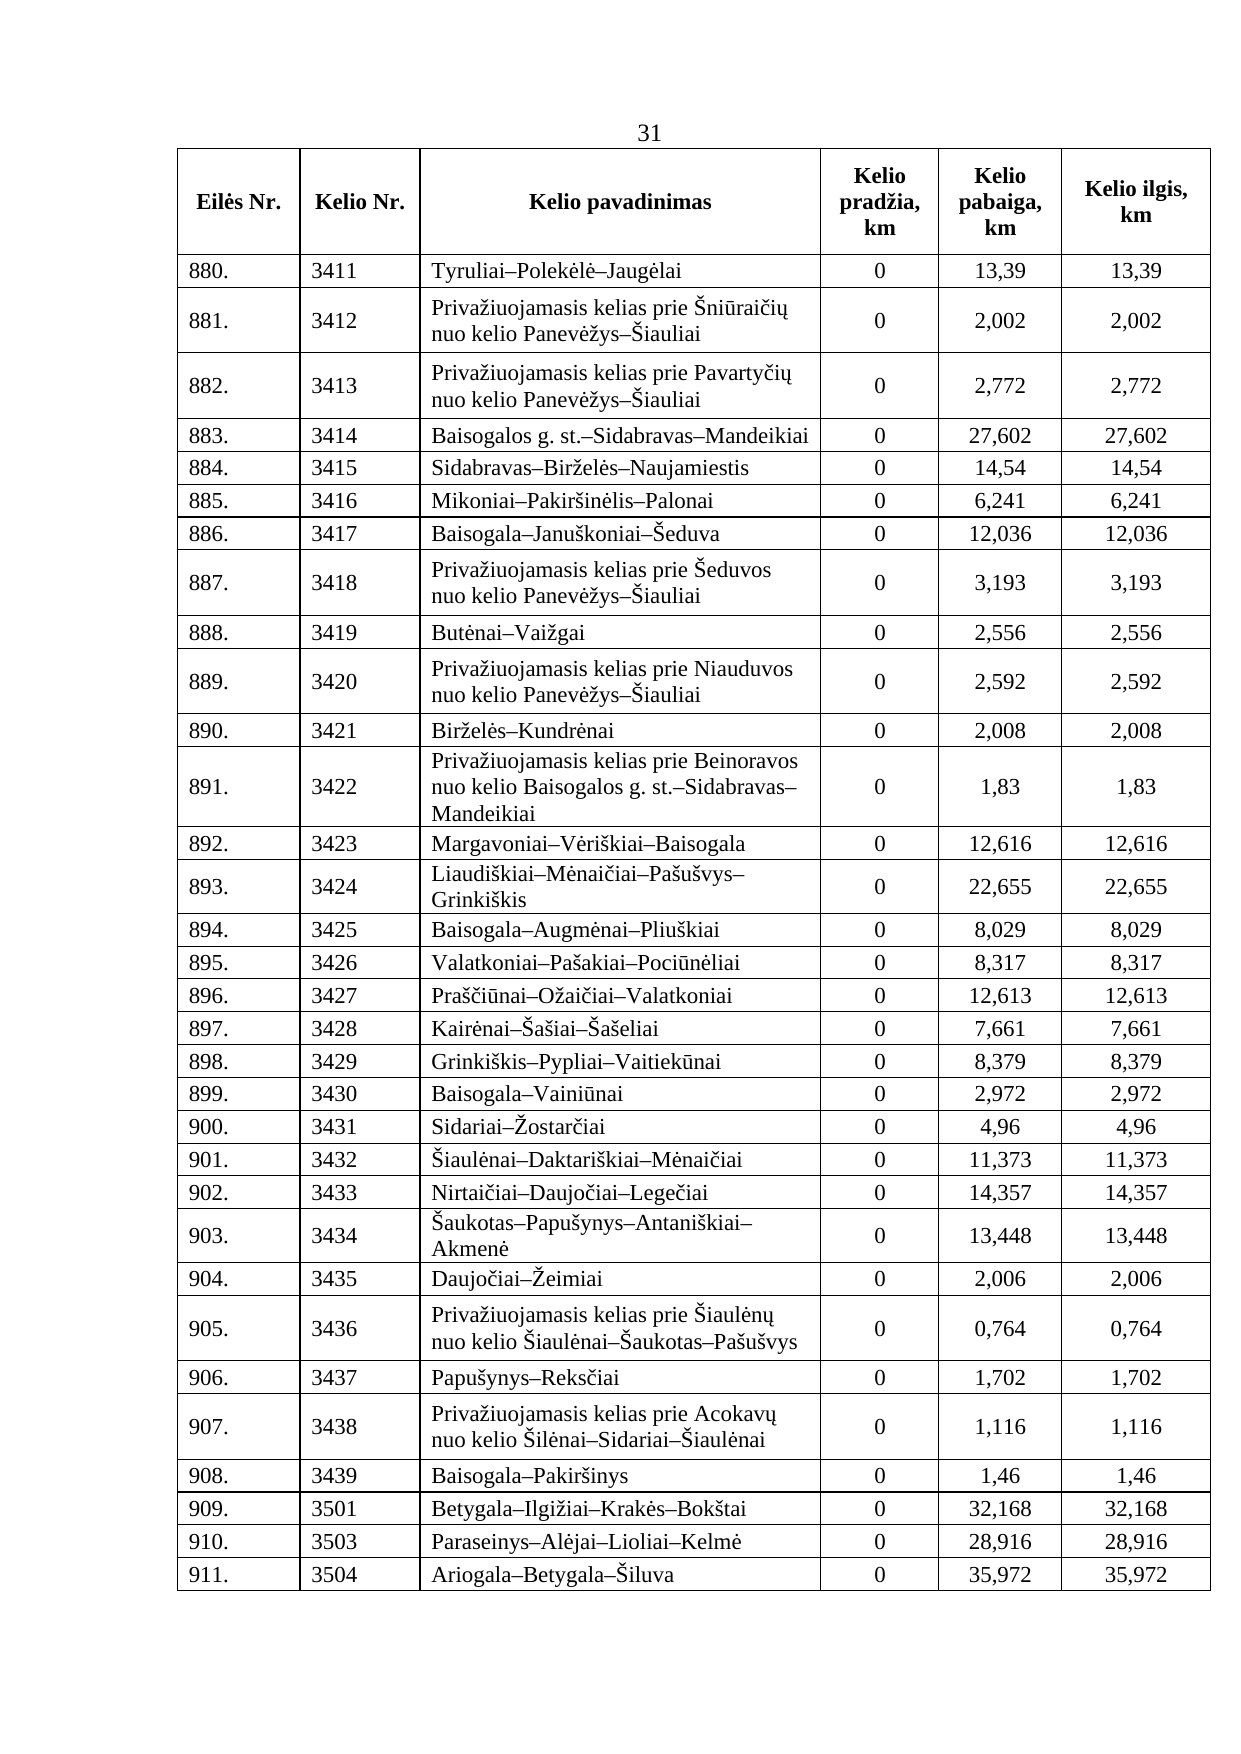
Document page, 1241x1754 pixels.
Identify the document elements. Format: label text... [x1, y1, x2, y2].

table_cell 3428 [301, 1012, 419, 1044]
table_cell 0 [821, 979, 938, 1011]
table_cell 28,916 [939, 1525, 1061, 1557]
table_cell 3501 [301, 1493, 419, 1524]
table_cell Paraseinys–Alėjai–Lioliai–Kelmė [421, 1525, 820, 1557]
table_cell 0 [821, 1394, 938, 1459]
table_cell 0 [821, 649, 938, 713]
table_cell 22,655 [939, 860, 1061, 913]
table_header Kelio pabaiga, km [939, 149, 1061, 254]
table_cell 0 [821, 1493, 938, 1524]
table_cell Baisogala–Augmėnai–Pliuškiai [421, 914, 820, 946]
table_cell 3427 [301, 979, 419, 1011]
table_cell 4,96 [1062, 1111, 1210, 1142]
table_cell 27,602 [939, 419, 1061, 451]
table_cell 2,556 [1062, 616, 1210, 648]
table_cell 886. [178, 518, 299, 549]
table_cell 13,39 [939, 255, 1061, 287]
table_cell Privažiuojamasis kelias prie Pavartyčių nuo kelio Panevėžys–Šiauliai [421, 353, 820, 418]
table_cell 3425 [301, 914, 419, 946]
table_cell 0 [821, 860, 938, 913]
table_cell 2,008 [939, 714, 1061, 746]
table_cell Mikoniai–Pakiršinėlis–Palonai [421, 485, 820, 516]
table_cell 0 [821, 1144, 938, 1175]
table_cell Valatkoniai–Pašakiai–Pociūnėliai [421, 947, 820, 978]
table_cell 3412 [301, 288, 419, 352]
table_cell 1,116 [939, 1394, 1061, 1459]
table_header Kelio ilgis, km [1062, 149, 1210, 254]
table_cell 885. [178, 485, 299, 516]
table_cell 12,613 [939, 979, 1061, 1011]
table_header Kelio Nr. [301, 149, 419, 254]
table_cell 3431 [301, 1111, 419, 1142]
table_cell 0,764 [939, 1296, 1061, 1360]
table_cell 0 [821, 518, 938, 549]
table_cell 3413 [301, 353, 419, 418]
table_cell 2,592 [939, 649, 1061, 713]
table_cell 900. [178, 1111, 299, 1142]
table_cell Baisogala–Januškoniai–Šeduva [421, 518, 820, 549]
table_cell 891. [178, 747, 299, 826]
table_cell 3438 [301, 1394, 419, 1459]
table_cell 1,83 [1062, 747, 1210, 826]
table_cell 3417 [301, 518, 419, 549]
table_cell 3433 [301, 1176, 419, 1208]
table_cell Birželės–Kundrėnai [421, 714, 820, 746]
table_cell 0 [821, 1558, 938, 1590]
table_cell 6,241 [939, 485, 1061, 516]
table_cell 8,379 [939, 1045, 1061, 1077]
table_cell Liaudiškiai–Mėnaičiai–Pašušvys–Grinkiškis [421, 860, 820, 913]
table_cell 1,46 [1062, 1460, 1210, 1491]
table_cell 28,916 [1062, 1525, 1210, 1557]
table_cell Betygala–Ilgižiai–Krakės–Bokštai [421, 1493, 820, 1524]
table_cell 3430 [301, 1078, 419, 1109]
table_cell 3422 [301, 747, 419, 826]
table_cell Daujočiai–Žeimiai [421, 1263, 820, 1294]
table_cell 13,448 [939, 1209, 1061, 1262]
table_cell 0 [821, 255, 938, 287]
table_cell Sidariai–Žostarčiai [421, 1111, 820, 1142]
table_cell 3503 [301, 1525, 419, 1557]
table_cell 0 [821, 714, 938, 746]
table_cell 8,317 [939, 947, 1061, 978]
table_cell 907. [178, 1394, 299, 1459]
table_cell Sidabravas–Birželės–Naujamiestis [421, 452, 820, 483]
table_cell 13,39 [1062, 255, 1210, 287]
table_cell 888. [178, 616, 299, 648]
table_cell 2,556 [939, 616, 1061, 648]
table_cell 899. [178, 1078, 299, 1109]
table_cell 14,54 [1062, 452, 1210, 483]
table_cell Margavoniai–Vėriškiai–Baisogala [421, 827, 820, 859]
table_header Kelio pradžia, km [821, 149, 938, 254]
table_cell 3426 [301, 947, 419, 978]
table_cell 1,702 [939, 1361, 1061, 1393]
table_cell 0 [821, 1176, 938, 1208]
table_cell 8,029 [1062, 914, 1210, 946]
table_cell 13,448 [1062, 1209, 1210, 1262]
table_cell Tyruliai–Polekėlė–Jaugėlai [421, 255, 820, 287]
table_cell 8,029 [939, 914, 1061, 946]
table_cell 0 [821, 1525, 938, 1557]
table_cell 27,602 [1062, 419, 1210, 451]
table_cell 2,972 [939, 1078, 1061, 1109]
table_cell 0 [821, 1296, 938, 1360]
table_cell 0 [821, 1012, 938, 1044]
table_cell Butėnai–Vaižgai [421, 616, 820, 648]
table_cell 12,613 [1062, 979, 1210, 1011]
table_cell 11,373 [1062, 1144, 1210, 1175]
table_cell 0 [821, 550, 938, 615]
table_cell 3435 [301, 1263, 419, 1294]
table_cell 3436 [301, 1296, 419, 1360]
table_cell Privažiuojamasis kelias prie Šiaulėnų nuo kelio Šiaulėnai–Šaukotas–Pašušvys [421, 1296, 820, 1360]
table_cell 910. [178, 1525, 299, 1557]
table_cell Šiaulėnai–Daktariškiai–Mėnaičiai [421, 1144, 820, 1175]
table_cell 3,193 [939, 550, 1061, 615]
table_cell Šaukotas–Papušynys–Antaniškiai–Akmenė [421, 1209, 820, 1262]
table_cell 0 [821, 947, 938, 978]
table_cell 2,772 [1062, 353, 1210, 418]
table_cell 11,373 [939, 1144, 1061, 1175]
table_cell 7,661 [939, 1012, 1061, 1044]
table_cell 0 [821, 914, 938, 946]
table_cell 1,46 [939, 1460, 1061, 1491]
table_cell 3423 [301, 827, 419, 859]
table_cell 0 [821, 419, 938, 451]
table_cell 14,357 [939, 1176, 1061, 1208]
table_cell 3439 [301, 1460, 419, 1491]
table_cell 890. [178, 714, 299, 746]
table_cell 0 [821, 1111, 938, 1142]
table_cell 0 [821, 747, 938, 826]
table_cell 2,592 [1062, 649, 1210, 713]
table_cell 3420 [301, 649, 419, 713]
table_cell 0 [821, 1361, 938, 1393]
table_cell 881. [178, 288, 299, 352]
table_header Eilės Nr. [178, 149, 299, 254]
table_cell 0 [821, 353, 938, 418]
table_cell 3411 [301, 255, 419, 287]
table_cell 889. [178, 649, 299, 713]
table_cell 1,83 [939, 747, 1061, 826]
table_cell Privažiuojamasis kelias prie Beinoravos nuo kelio Baisogalos g. st.–Sidabravas–Mandeikiai [421, 747, 820, 826]
table_cell 0 [821, 616, 938, 648]
table_cell 2,002 [939, 288, 1061, 352]
table_cell 887. [178, 550, 299, 615]
table_cell 8,379 [1062, 1045, 1210, 1077]
table_cell 892. [178, 827, 299, 859]
table_cell Grinkiškis–Pypliai–Vaitiekūnai [421, 1045, 820, 1077]
table_cell 893. [178, 860, 299, 913]
table_cell 909. [178, 1493, 299, 1524]
table_cell 3,193 [1062, 550, 1210, 615]
table_cell Kairėnai–Šašiai–Šašeliai [421, 1012, 820, 1044]
table_cell 32,168 [939, 1493, 1061, 1524]
table_cell 2,002 [1062, 288, 1210, 352]
table_cell 12,616 [939, 827, 1061, 859]
table_cell 883. [178, 419, 299, 451]
table_cell 898. [178, 1045, 299, 1077]
table_cell 0 [821, 1263, 938, 1294]
table_cell 882. [178, 353, 299, 418]
table_cell 3504 [301, 1558, 419, 1590]
table_cell 0 [821, 827, 938, 859]
table_cell Nirtaičiai–Daujočiai–Legečiai [421, 1176, 820, 1208]
table_cell 901. [178, 1144, 299, 1175]
table_cell 908. [178, 1460, 299, 1491]
table_cell 904. [178, 1263, 299, 1294]
table_cell 2,008 [1062, 714, 1210, 746]
table_cell Privažiuojamasis kelias prie Acokavų nuo kelio Šilėnai–Sidariai–Šiaulėnai [421, 1394, 820, 1459]
table_cell 3416 [301, 485, 419, 516]
table_cell 0 [821, 1460, 938, 1491]
table_cell 3432 [301, 1144, 419, 1175]
table_cell 14,357 [1062, 1176, 1210, 1208]
table_cell 3434 [301, 1209, 419, 1262]
table_cell 1,702 [1062, 1361, 1210, 1393]
table_cell 905. [178, 1296, 299, 1360]
table_cell 8,317 [1062, 947, 1210, 978]
table_cell 12,036 [1062, 518, 1210, 549]
table_cell 0 [821, 485, 938, 516]
table_cell 3415 [301, 452, 419, 483]
table_cell 4,96 [939, 1111, 1061, 1142]
table_cell 3424 [301, 860, 419, 913]
table_cell 3437 [301, 1361, 419, 1393]
table_cell 0 [821, 288, 938, 352]
table_cell 12,036 [939, 518, 1061, 549]
table_cell 0 [821, 1078, 938, 1109]
table_cell 0 [821, 1045, 938, 1077]
table_cell Baisogala–Vainiūnai [421, 1078, 820, 1109]
table_cell 35,972 [939, 1558, 1061, 1590]
table_cell Privažiuojamasis kelias prie Šeduvos nuo kelio Panevėžys–Šiauliai [421, 550, 820, 615]
table_cell 2,006 [1062, 1263, 1210, 1294]
table_cell 896. [178, 979, 299, 1011]
table_cell 0,764 [1062, 1296, 1210, 1360]
table_cell 2,972 [1062, 1078, 1210, 1109]
table_cell 6,241 [1062, 485, 1210, 516]
table_cell Praščiūnai–Ožaičiai–Valatkoniai [421, 979, 820, 1011]
table_cell 903. [178, 1209, 299, 1262]
table_cell 3421 [301, 714, 419, 746]
table_cell 906. [178, 1361, 299, 1393]
table_header Kelio pavadinimas [421, 149, 820, 254]
table_cell 894. [178, 914, 299, 946]
table_cell Privažiuojamasis kelias prie Šniūraičių nuo kelio Panevėžys–Šiauliai [421, 288, 820, 352]
table_cell 3418 [301, 550, 419, 615]
table_cell 35,972 [1062, 1558, 1210, 1590]
table_cell 22,655 [1062, 860, 1210, 913]
table_cell 911. [178, 1558, 299, 1590]
table_cell 1,116 [1062, 1394, 1210, 1459]
table_cell 7,661 [1062, 1012, 1210, 1044]
table_cell Privažiuojamasis kelias prie Niauduvos nuo kelio Panevėžys–Šiauliai [421, 649, 820, 713]
table_cell 3414 [301, 419, 419, 451]
table_cell 2,772 [939, 353, 1061, 418]
table_cell 32,168 [1062, 1493, 1210, 1524]
table_cell 0 [821, 1209, 938, 1262]
table_cell 12,616 [1062, 827, 1210, 859]
table_cell 3429 [301, 1045, 419, 1077]
table_cell 897. [178, 1012, 299, 1044]
table_cell Baisogala–Pakiršinys [421, 1460, 820, 1491]
table_cell Papušynys–Reksčiai [421, 1361, 820, 1393]
table_cell 14,54 [939, 452, 1061, 483]
table_cell 2,006 [939, 1263, 1061, 1294]
table_cell Baisogalos g. st.–Sidabravas–Mandeikiai [421, 419, 820, 451]
table_cell 884. [178, 452, 299, 483]
table_cell Ariogala–Betygala–Šiluva [421, 1558, 820, 1590]
table_cell 3419 [301, 616, 419, 648]
table_cell 0 [821, 452, 938, 483]
table_cell 902. [178, 1176, 299, 1208]
table_cell 880. [178, 255, 299, 287]
table_cell 895. [178, 947, 299, 978]
